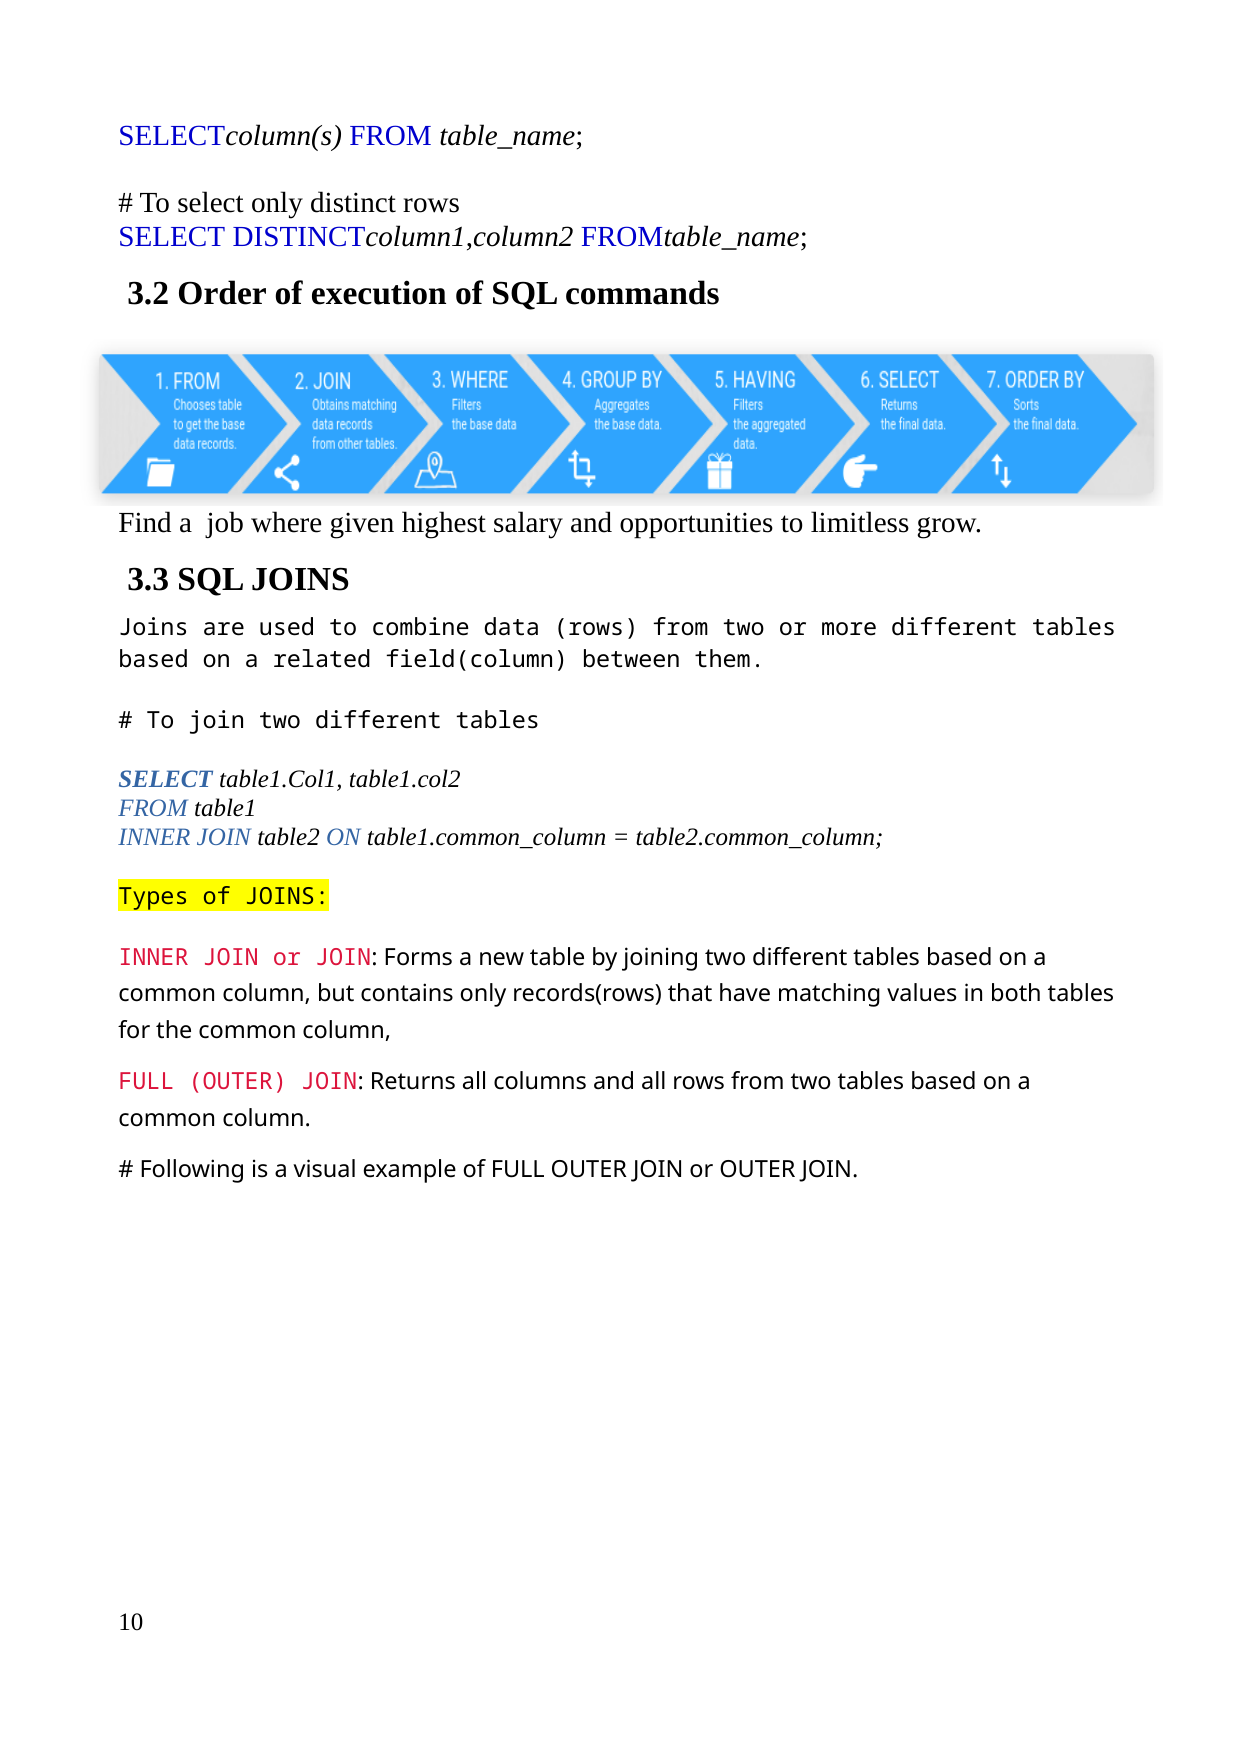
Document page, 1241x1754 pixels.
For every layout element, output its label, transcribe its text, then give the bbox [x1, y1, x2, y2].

text # To join two different tables [118, 703, 1122, 735]
text SELECTcolumn(s) FROM table_name; [118, 118, 1122, 152]
text [118, 324, 1122, 341]
text FULL (OUTER) JOIN: Returns all columns and all rows from two tables based on a common column. [118, 1065, 1122, 1133]
text SELECT DISTINCTcolumn1,column2 FROMtable_name; [118, 219, 1122, 252]
text Find a job where given highest salary and opportunities to limitless grow. [118, 506, 1122, 539]
text Types of JOINS: [118, 879, 1122, 911]
subtitle 3.3 SQL JOINS [118, 559, 1107, 598]
text Joins are used to combine data (rows) from two or more different tables based on a related field(column) between them. [118, 611, 1122, 674]
picture [77, 341, 1164, 506]
text INNER JOIN or JOIN: Forms a new table by joining two different tables based on a common column, but contains only records(rows) that have matching values in both tables for the common column, [118, 940, 1122, 1045]
subtitle 3.2 Order of execution of SQL commands [118, 273, 1107, 312]
text SELECT table1.Col1, table1.col2 FROM table1 INNER JOIN table2 ON table1.common_column = table2.common_column; [118, 764, 1122, 850]
text # To select only distinct rows [118, 185, 1122, 219]
text # Following is a visual example of FULL OUTER JOIN or OUTER JOIN. [118, 1153, 1122, 1185]
